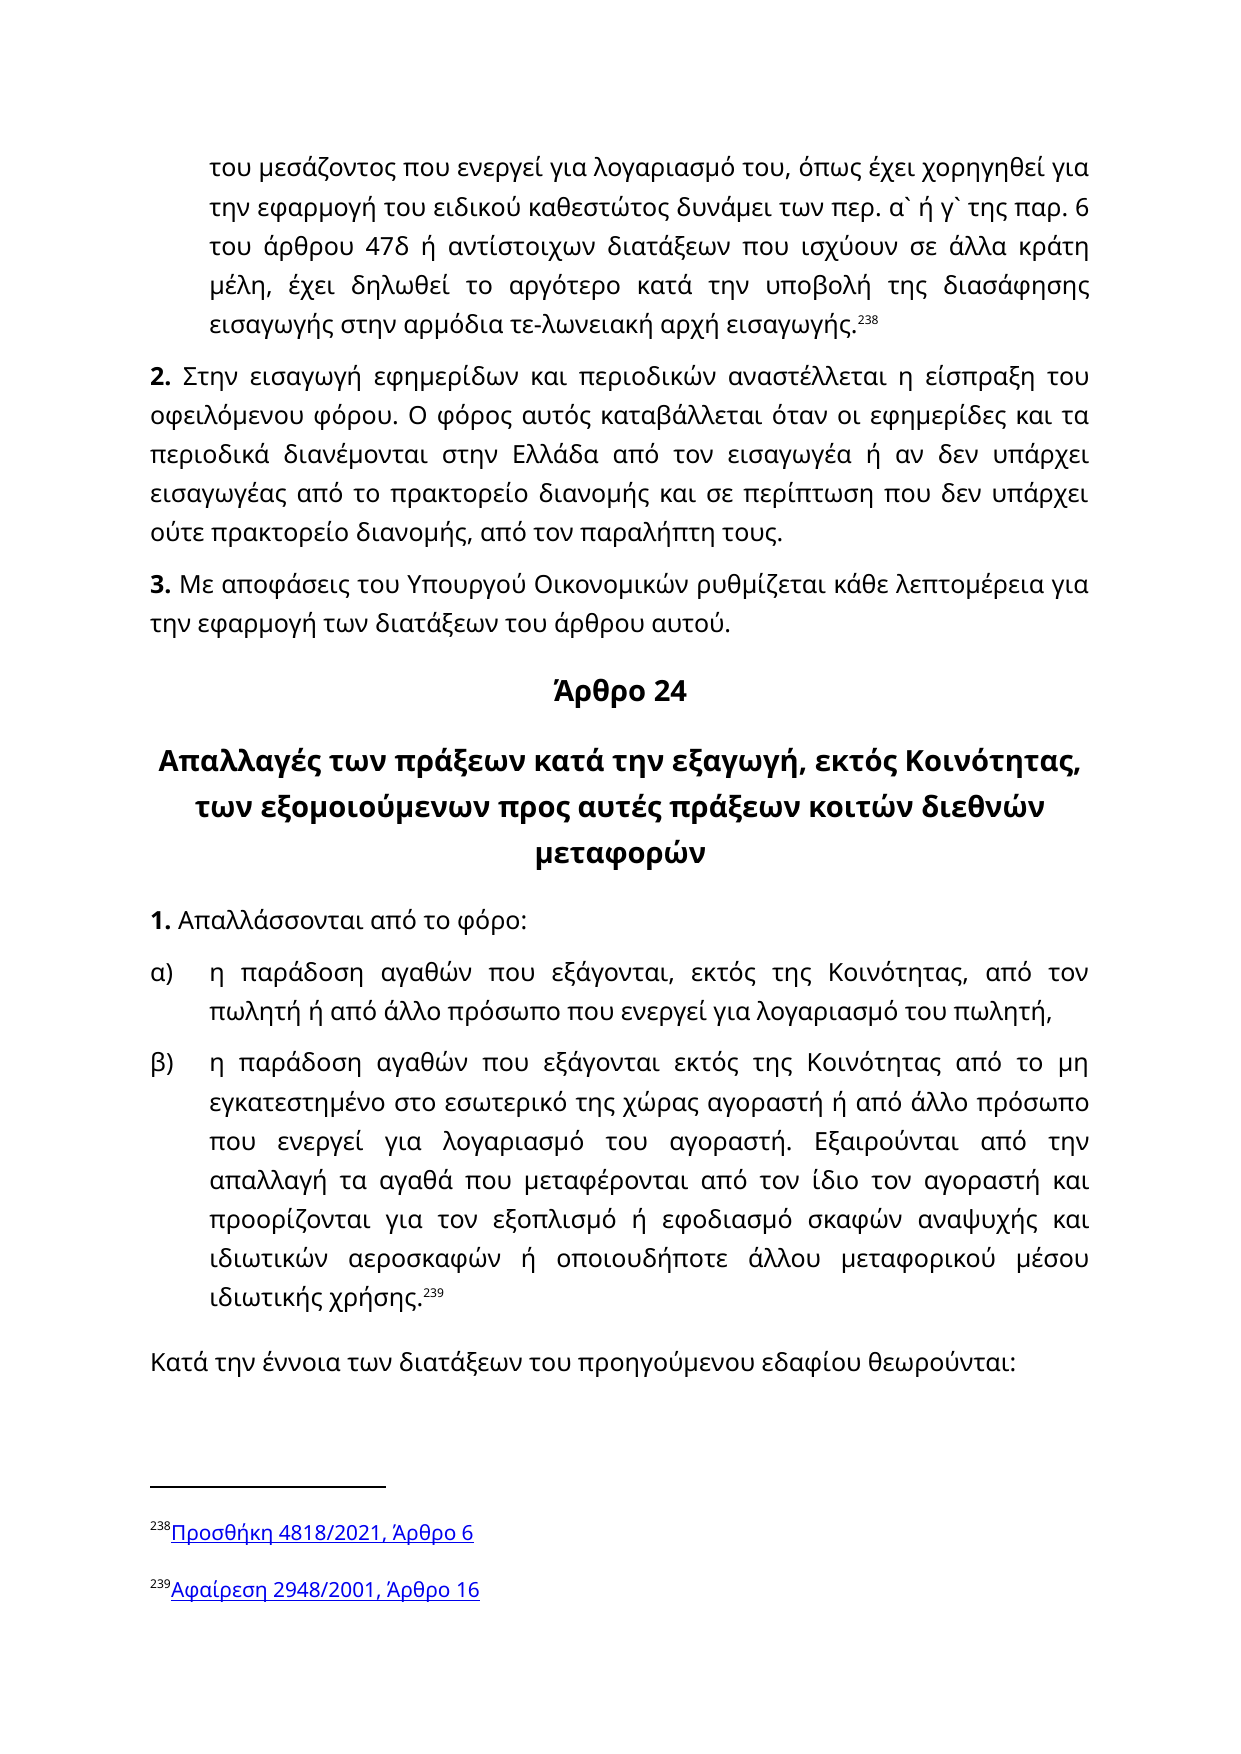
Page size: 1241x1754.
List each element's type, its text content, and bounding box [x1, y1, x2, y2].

text Προσθήκη 4818/2021, Άρθρο 6 [150, 1518, 1090, 1546]
list του μεσάζοντος που ενεργεί για λογαριασμό του, όπως έχει χορηγηθεί για την εφαρμογή του ειδικού καθεστώτος δυνάμει των περ. α` ή γ` της παρ. 6 του άρθρου 47δ ή αντίστοιχων διατάξεων που ισχύουν σε άλλα κράτη μέλη, έχει δηλωθεί το αργότερο κατά την υποβολή της διασάφησης εισαγωγής στην αρμόδια τε-λωνειακή αρχή εισαγωγής. [150, 150, 1090, 341]
text 3. Με αποφάσεις του Υπουργού Οικονομικών ρυθμίζεται κάθε λεπτομέρεια για την εφαρμογή των διατάξεων του άρθρου αυτού. [150, 567, 1090, 640]
text 1. Απαλλάσσονται από το φόρο: [150, 902, 1090, 937]
text Αφαίρεση 2948/2001, Άρθρο 16 [150, 1576, 1090, 1604]
subtitle Απαλλαγές των πράξεων κατά την εξαγωγή, εκτός Κοινότητας, των εξομοιούμενων προς αυτές πράξεων κοιτών διεθνών μεταφορών [150, 741, 1090, 872]
subtitle Άρθρο 24 [150, 670, 1090, 710]
list β) η παράδοση αγαθών που εξάγονται εκτός της Κοινότητας από το μη εγκατεστημένο στο εσωτερικό της χώρας αγοραστή ή από άλλο πρόσωπο που ενεργεί για λογαριασμό του αγοραστή. Εξαιρούνται από την απαλλαγή τα αγαθά που μεταφέρονται από τον ίδιο τον αγοραστή και προορίζονται για τον εξοπλισμό ή εφοδιασμό σκαφών αναψυχής και ιδιωτικών αεροσκαφών ή οποιουδήποτε άλλου μεταφορικού μέσου ιδιωτικής χρήσης. [150, 1045, 1090, 1314]
text Κατά την έννοια των διατάξεων του προηγούμενου εδαφίου θεωρούνται: [150, 1344, 1090, 1378]
list α) η παράδοση αγαθών που εξάγονται, εκτός της Κοινότητας, από τον πωλητή ή από άλλο πρόσωπο που ενεργεί για λογαριασμό του πωλητή, [150, 954, 1090, 1027]
text 2. Στην εισαγωγή εφημερίδων και περιοδικών αναστέλλεται η είσπραξη του οφειλόμενου φόρου. Ο φόρος αυτός καταβάλλεται όταν οι εφημερίδες και τα περιοδικά διανέμονται στην Ελλάδα από τον εισαγωγέα ή αν δεν υπάρχει εισαγωγέας από το πρακτορείο διανομής και σε περίπτωση που δεν υπάρχει ούτε πρακτορείο διανομής, από τον παραλήπτη τους. [150, 358, 1090, 549]
